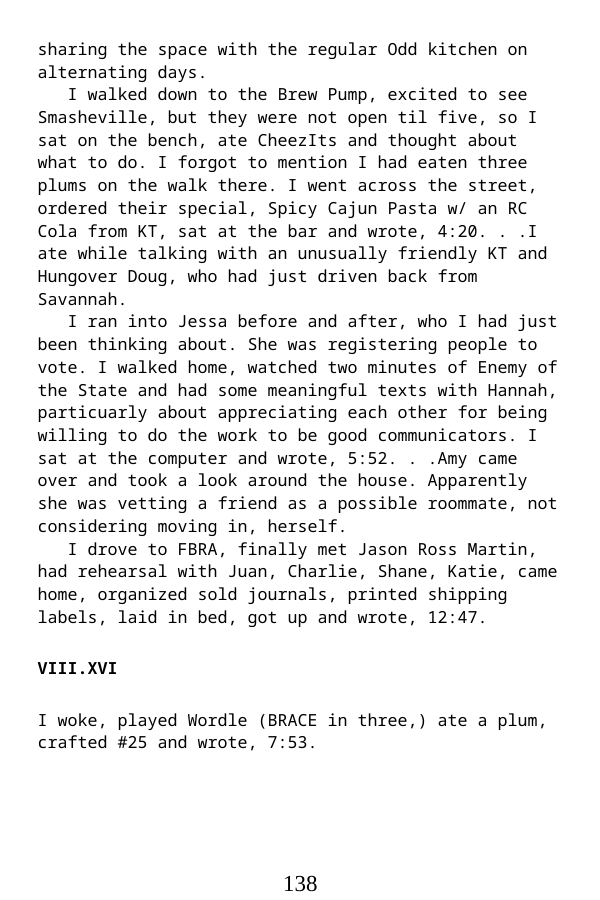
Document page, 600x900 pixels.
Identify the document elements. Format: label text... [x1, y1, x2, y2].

text VIII.XVI [37, 657, 562, 679]
text sharing the space with the regular Odd kitchen on alternating days. [37, 37, 562, 83]
text I walked down to the Brew Pump, excited to see Smasheville, but they were not open til five, so I sat on the bench, ate CheezIts and thought about what to do. I forgot to mention I had eaten three plums on the walk there. I went across the street, ordered their special, Spicy Cajun Pasta w/ an RC Cola from KT, sat at the bar and wrote, 4:20. . .I ate while talking with an unusually friendly KT and Hungover Doug, who had just driven back from Savannah. [37, 83, 562, 310]
text I ran into Jessa before and after, who I had just been thinking about. She was registering people to vote. I walked home, watched two minutes of Enemy of the State and had some meaningful texts with Hannah, particuarly about appreciating each other for being willing to do the work to be good communicators. I sat at the computer and wrote, 5:52. . .Amy came over and took a look around the house. Apparently she was vetting a friend as a possible roommate, not considering moving in, herself. [37, 310, 562, 537]
text I woke, played Wordle (BRACE in three,) ate a plum, crafted #25 and wrote, 7:53. [37, 708, 562, 753]
text I drove to FBRA, finally met Jason Ross Martin, had rehearsal with Juan, Charlie, Shane, Katie, came home, organized sold journals, printed shipping labels, laid in bed, got up and wrote, 12:47. [37, 537, 562, 628]
